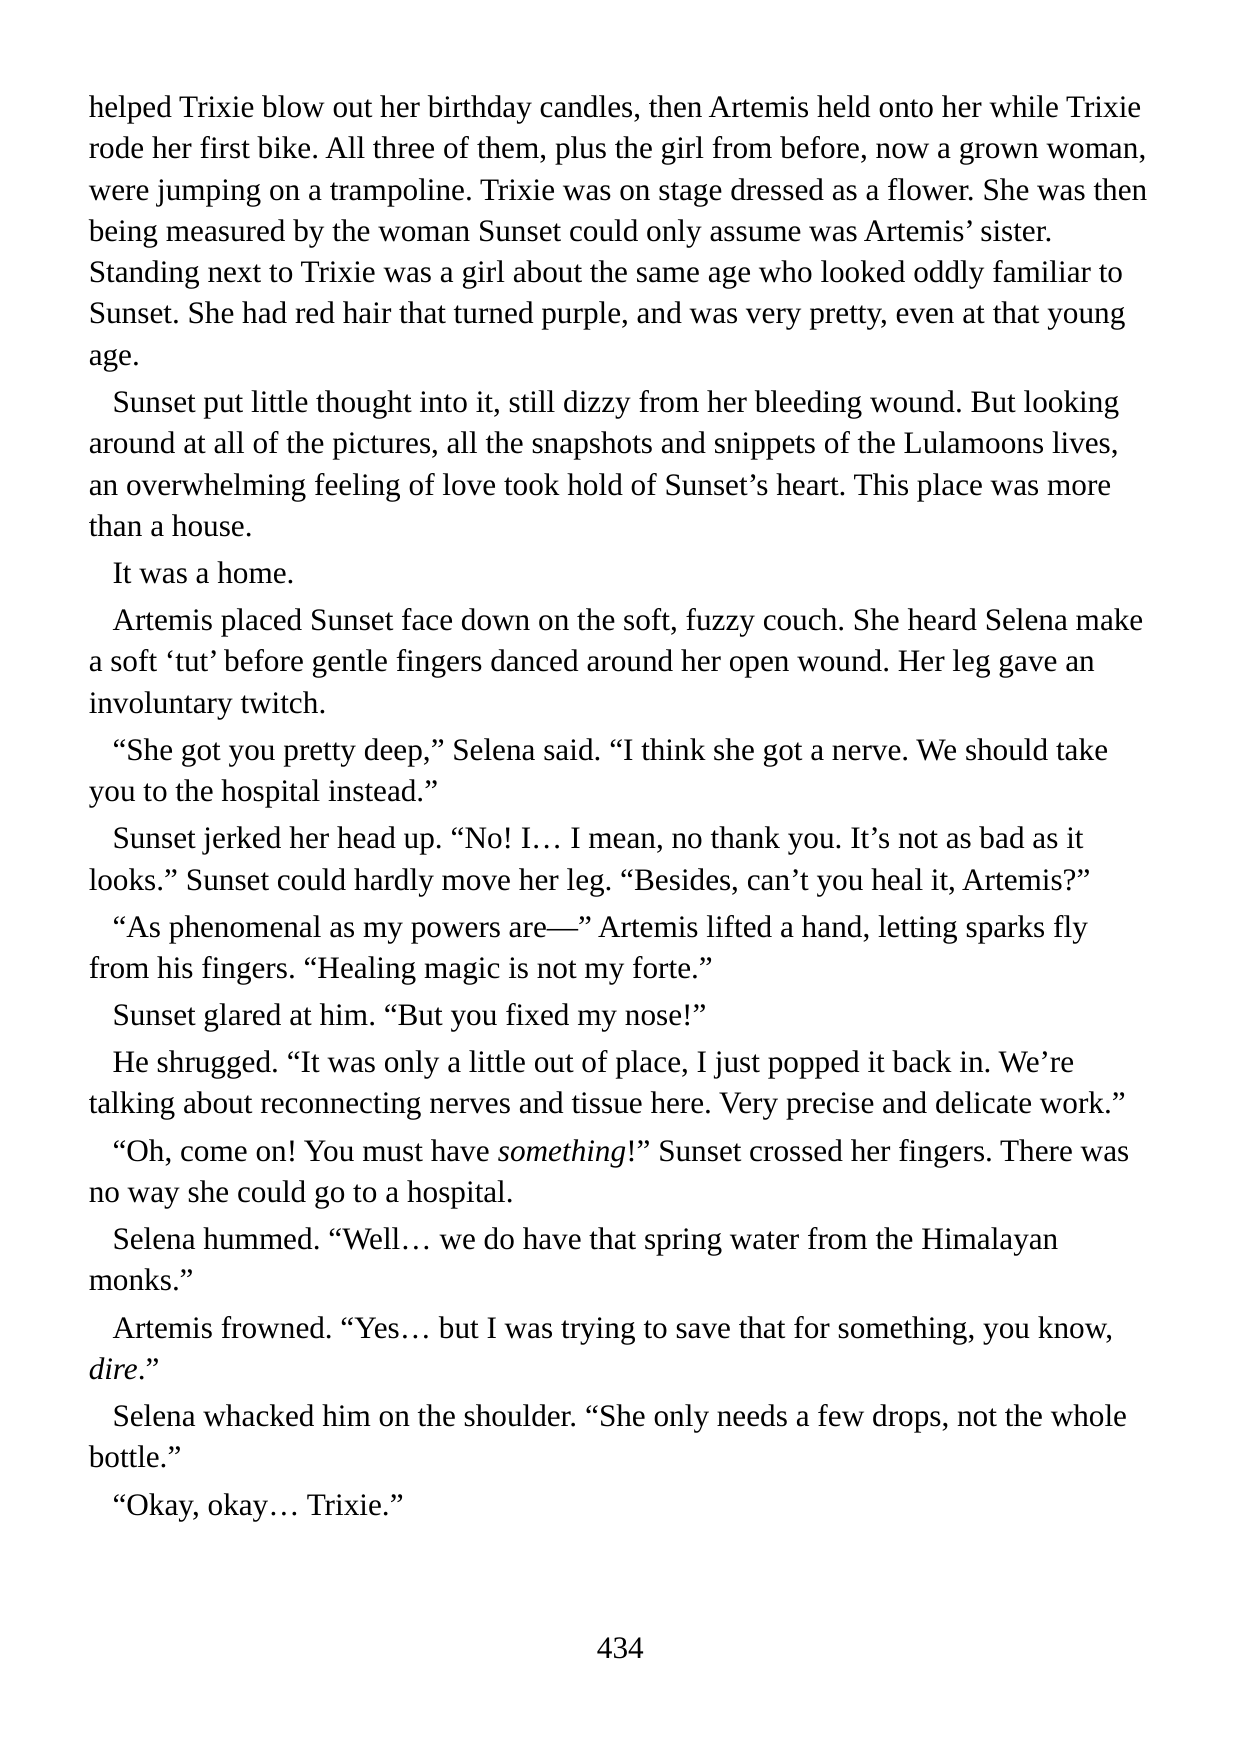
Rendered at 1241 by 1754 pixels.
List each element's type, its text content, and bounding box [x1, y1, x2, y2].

text It was a home. [88, 554, 1152, 590]
text Sunset glared at him. “But you fixed my nose!” [88, 996, 1152, 1032]
text Artemis frowned. “Yes… but I was trying to save that for something, you know, dire.” [88, 1309, 1152, 1386]
text “Oh, come on! You must have something!” Sunset crossed her fingers. There was no way she could go to a hospital. [88, 1132, 1152, 1209]
text Artemis placed Sunset face down on the soft, fuzzy couch. She heard Selena make a soft ‘tut’ before gentle fingers danced around her open wound. Her leg gave an involuntary twitch. [88, 601, 1152, 720]
text helped Trixie blow out her birthday candles, then Artemis held onto her while Trixie rode her first bike. All three of them, plus the girl from before, now a grown woman, were jumping on a trampoline. Trixie was on stage dressed as a flower. She was then being measured by the woman Sunset could only assume was Artemis’ sister. Standing next to Trixie was a girl about the same age who looked oddly familiar to Sunset. She had red hair that turned purple, and was very pretty, even at that young age. [88, 88, 1152, 372]
text “She got you pretty deep,” Selena said. “I think she got a nerve. We should take you to the hospital instead.” [88, 731, 1152, 808]
text Sunset put little thought into it, still dizzy from her bleeding wound. But looking around at all of the pictures, all the snapshots and snippets of the Lulamoons lives, an overwhelming feeling of love took hold of Sunset’s heart. This place was more than a house. [88, 383, 1152, 543]
text Sunset jerked her head up. “No! I… I mean, no thank you. It’s not as bad as it looks.” Sunset could hardly move her leg. “Besides, can’t you heal it, Artemis?” [88, 819, 1152, 897]
text He shrugged. “It was only a little out of place, I just popped it back in. We’re talking about reconnecting nerves and tissue here. Very precise and delicate work.” [88, 1043, 1152, 1121]
text “Okay, okay… Trixie.” [88, 1486, 1152, 1522]
text Selena whacked him on the shoulder. “She only needs a few drops, not the whole bottle.” [88, 1397, 1152, 1474]
text Selena hummed. “Well… we do have that spring water from the Himalayan monks.” [88, 1220, 1152, 1298]
text “As phenomenal as my powers are—” Artemis lifted a hand, letting sparks fly from his fingers. “Healing magic is not my forte.” [88, 908, 1152, 985]
